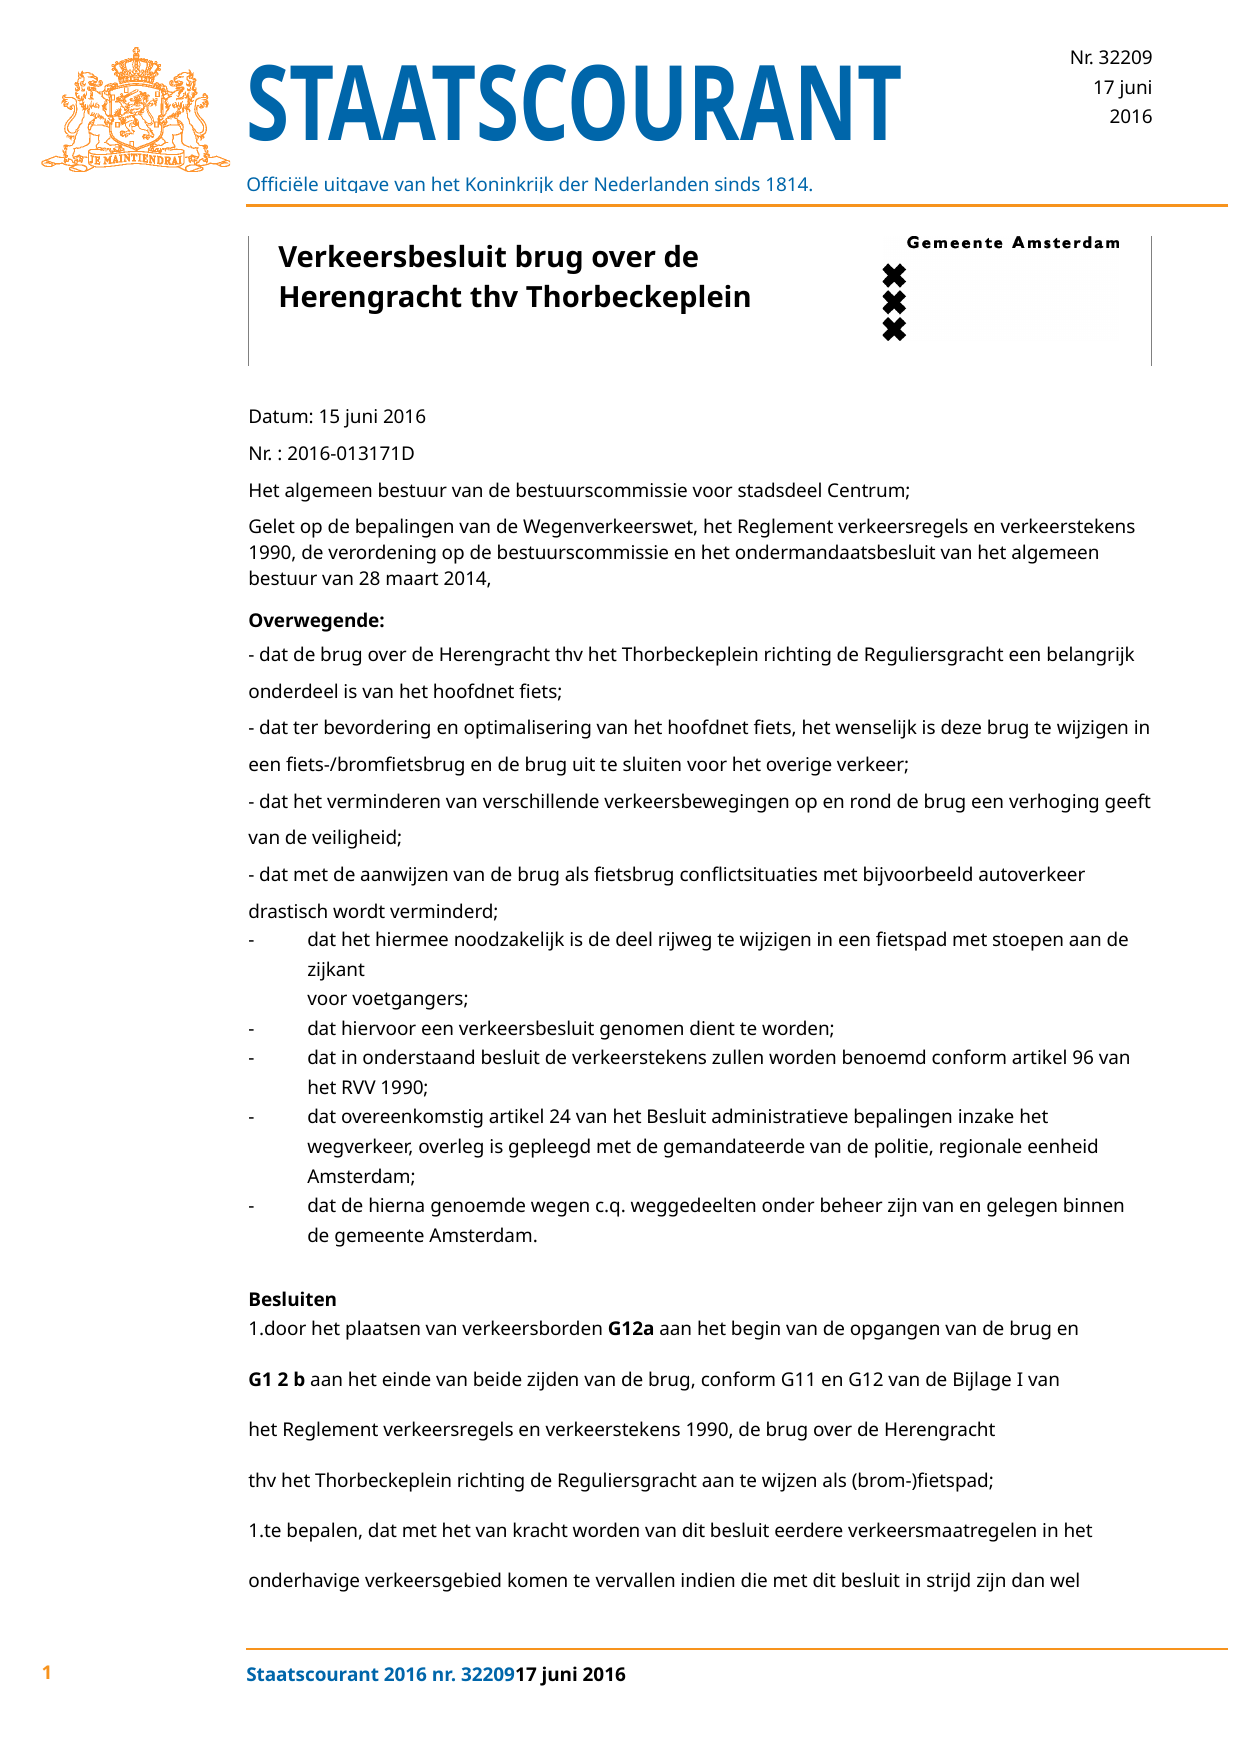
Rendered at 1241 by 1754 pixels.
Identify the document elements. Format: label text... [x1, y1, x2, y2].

table_header Verkeersbesluit brug over de Herengracht thv Thorbeckeplein [249, 236, 850, 366]
list voor voetgangers; [248, 985, 1152, 1011]
text 1.te bepalen, dat met het van kracht worden van dit besluit eerdere verkeersmaatregelen in het [248, 1517, 1152, 1543]
text het Reglement verkeersregels en verkeerstekens 1990, de brug over de Herengracht [248, 1416, 1152, 1442]
text Besluiten [248, 1286, 1152, 1312]
text thv het Thorbeckeplein richting de Reguliersgracht aan te wijzen als (brom-)fietspad; [248, 1467, 1152, 1492]
list dat het hiermee noodzakelijk is de deel rijweg te wijzigen in een fietspad met stoepen aan de zijkant [248, 926, 1152, 981]
text 1.door het plaatsen van verkeersborden G12a aan het begin van de opgangen van de brug en [248, 1316, 1152, 1341]
picture [882, 236, 1119, 341]
list dat de hierna genoemde wegen c.q. weggedeelten onder beheer zijn van en gelegen binnen de gemeente Amsterdam. [248, 1192, 1152, 1248]
table_header [850, 236, 1151, 366]
text Nr. : 2016-013171D [248, 440, 1152, 466]
text onderdeel is van het hoofdnet fiets; [248, 678, 1152, 703]
list dat in onderstaand besluit de verkeerstekens zullen worden benoemd conform artikel 96 van het RVV 1990; [248, 1044, 1152, 1100]
text - dat met de aanwijzen van de brug als fietsbrug conflictsituaties met bijvoorbeeld autoverkeer [248, 861, 1152, 887]
picture [41, 47, 231, 172]
list dat overeenkomstig artikel 24 van het Besluit administratieve bepalingen inzake het wegverkeer, overleg is gepleegd met de gemandateerde van de politie, regionale eenheid Amsterdam; [248, 1104, 1152, 1188]
text - dat het verminderen van verschillende verkeersbewegingen op en rond de brug een verhoging geeft [248, 788, 1152, 813]
text - dat de brug over de Herengracht thv het Thorbeckeplein richting de Reguliersgracht een belangrijk [248, 641, 1152, 667]
text - dat ter bevordering en optimalisering van het hoofdnet fiets, het wenselijk is deze brug te wijzigen in [248, 714, 1152, 740]
text Datum: 15 juni 2016 [248, 404, 1152, 429]
text Overwegende: [248, 607, 1152, 633]
list dat hiervoor een verkeersbesluit genomen dient te worden; [248, 1015, 1152, 1041]
text Het algemeen bestuur van de bestuurscommissie voor stadsdeel Centrum; [248, 477, 1152, 503]
text van de veiligheid; [248, 824, 1152, 850]
text drastisch wordt verminderd; [248, 898, 1152, 923]
text G1 2 b aan het einde van beide zijden van de brug, conform G11 en G12 van de Bijlage I van [248, 1366, 1152, 1392]
text onderhavige verkeersgebied komen te vervallen indien die met dit besluit in strijd zijn dan wel [248, 1568, 1152, 1593]
text een fiets-/bromfietsbrug en de brug uit te sluiten voor het overige verkeer; [248, 751, 1152, 777]
text Gelet op de bepalingen van de Wegenverkeerswet, het Reglement verkeersregels en verkeerstekens 1990, de verordening op de bestuurscommissie en het ondermandaatsbesluit van het algemeen bestuur van 28 maart 2014, [248, 514, 1152, 591]
